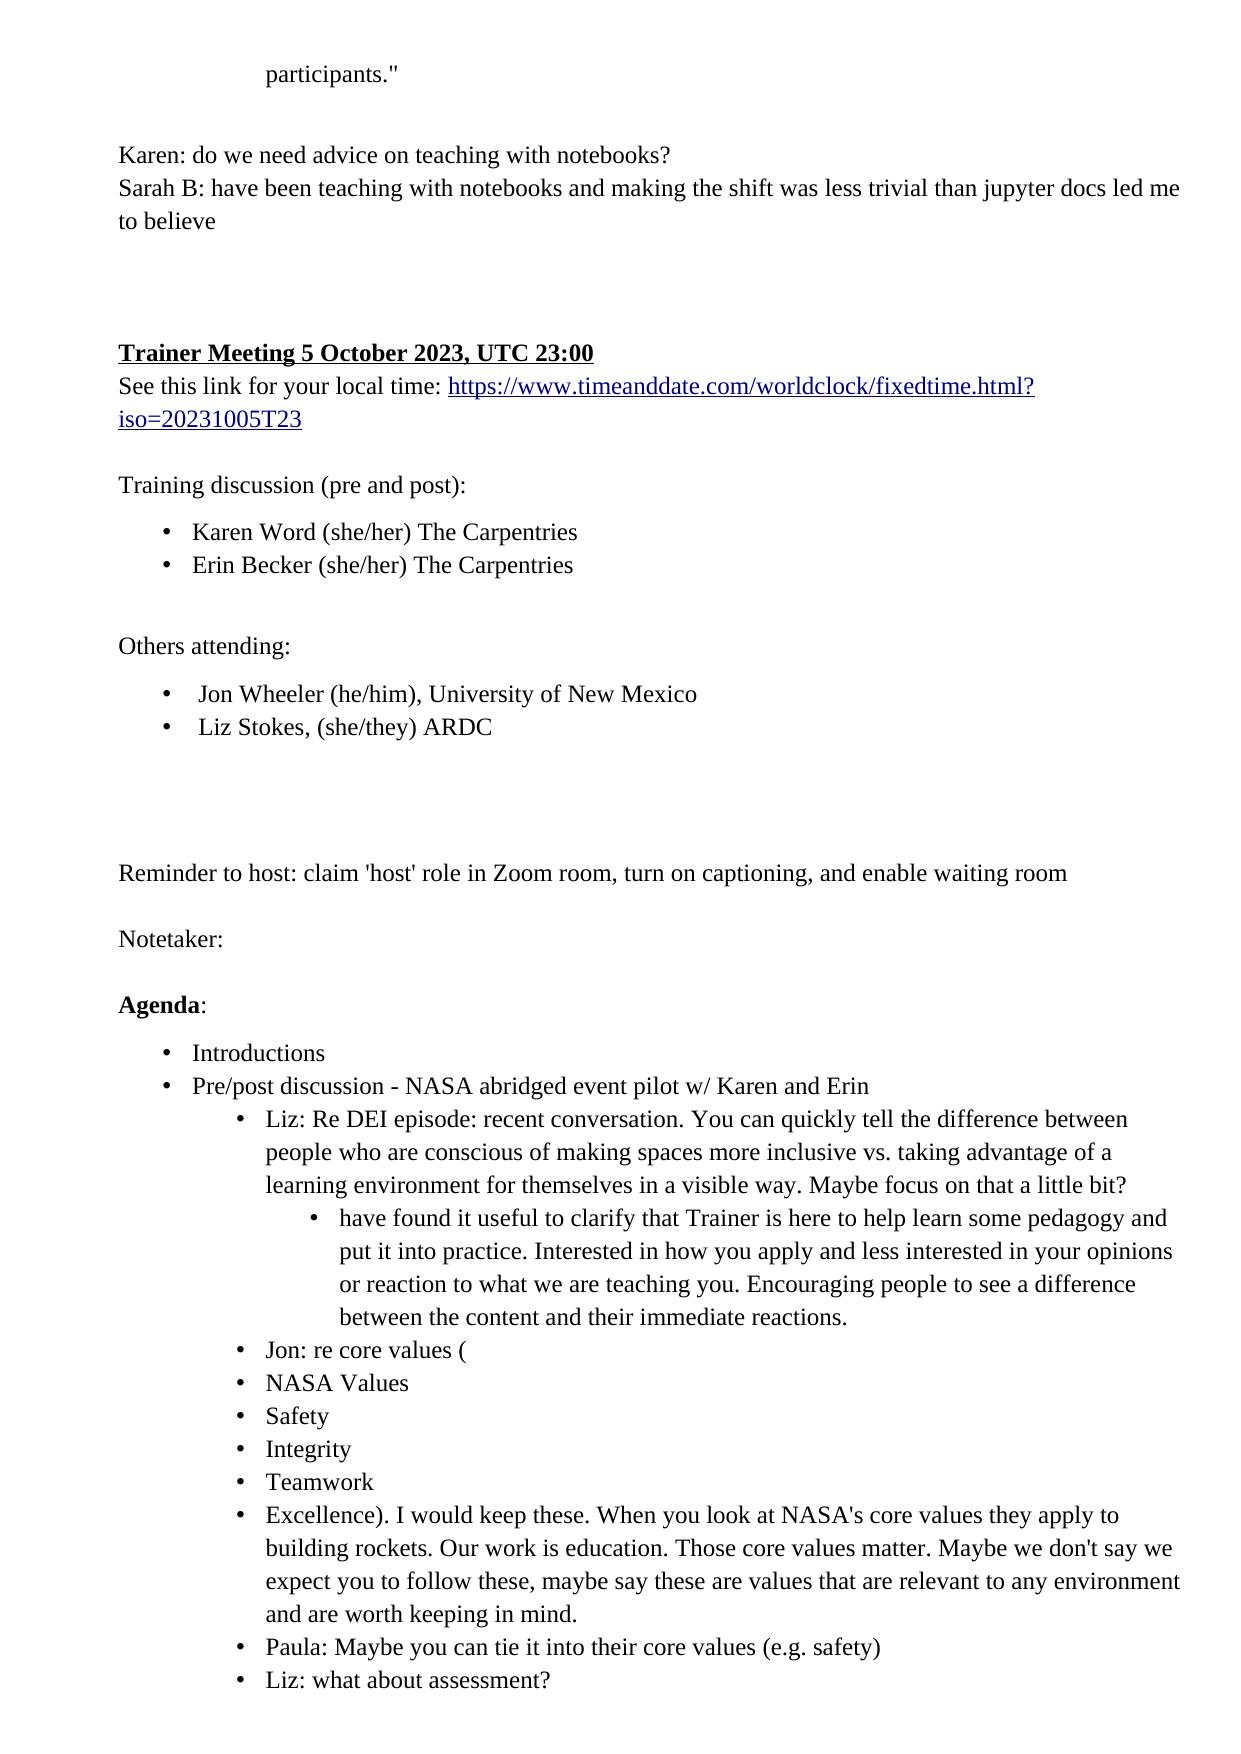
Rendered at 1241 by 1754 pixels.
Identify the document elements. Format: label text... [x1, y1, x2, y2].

list Safety [236, 1401, 1181, 1430]
list Liz Stokes, (she/they) ARDC [162, 712, 1181, 741]
list NASA Values [236, 1368, 1181, 1397]
list Liz: what about assessment? [236, 1666, 1181, 1694]
list Erin Becker (she/her) The Carpentries [162, 551, 1181, 579]
list Teamwork [236, 1467, 1181, 1496]
text Reminder to host: claim 'host' role in Zoom room, turn on captioning, and enable waiting room Notetaker: Agenda: [118, 759, 1181, 1019]
text Karen: do we need advice on teaching with notebooks? Sarah B: have been teaching with notebooks and making the shift was less trivial than jupyter docs led me to believe Trainer Meeting 5 October 2023, UTC 23:00 See this link for your local time: https://www.timeanddate.com/worldclock/fixedtime.html?iso=20231005T23 Training discussion (pre and post): [118, 107, 1181, 499]
list Introductions [162, 1038, 1181, 1067]
text Others attending: [118, 598, 1181, 660]
list Jon: re core values ( [236, 1335, 1181, 1364]
list have found it useful to clarify that Trainer is here to help learn some pedagogy and put it into practice. Interested in how you apply and less interested in your opinions or reaction to what we are teaching you. Encouraging people to see a difference between the content and their immediate reactions. [309, 1203, 1181, 1331]
list Jon Wheeler (he/him), University of New Mexico [162, 679, 1181, 707]
list Liz: Re DEI episode: recent conversation. You can quickly tell the difference between people who are conscious of making spaces more inclusive vs. taking advantage of a learning environment for themselves in a visible way. Maybe focus on that a little bit? [236, 1104, 1181, 1199]
list Karen Word (she/her) The Carpentries [162, 517, 1181, 546]
list Pre/post discussion - NASA abridged event pilot w/ Karen and Erin [162, 1071, 1181, 1100]
list Excellence). I would keep these. When you look at NASA's core values they apply to building rockets. Our work is education. Those core values matter. Maybe we don't say we expect you to follow these, maybe say these are values that are relevant to any environment and are worth keeping in mind. [236, 1500, 1181, 1628]
list Integrity [236, 1434, 1181, 1463]
list participants." [236, 59, 1181, 88]
list Paula: Maybe you can tie it into their core values (e.g. safety) [236, 1632, 1181, 1661]
